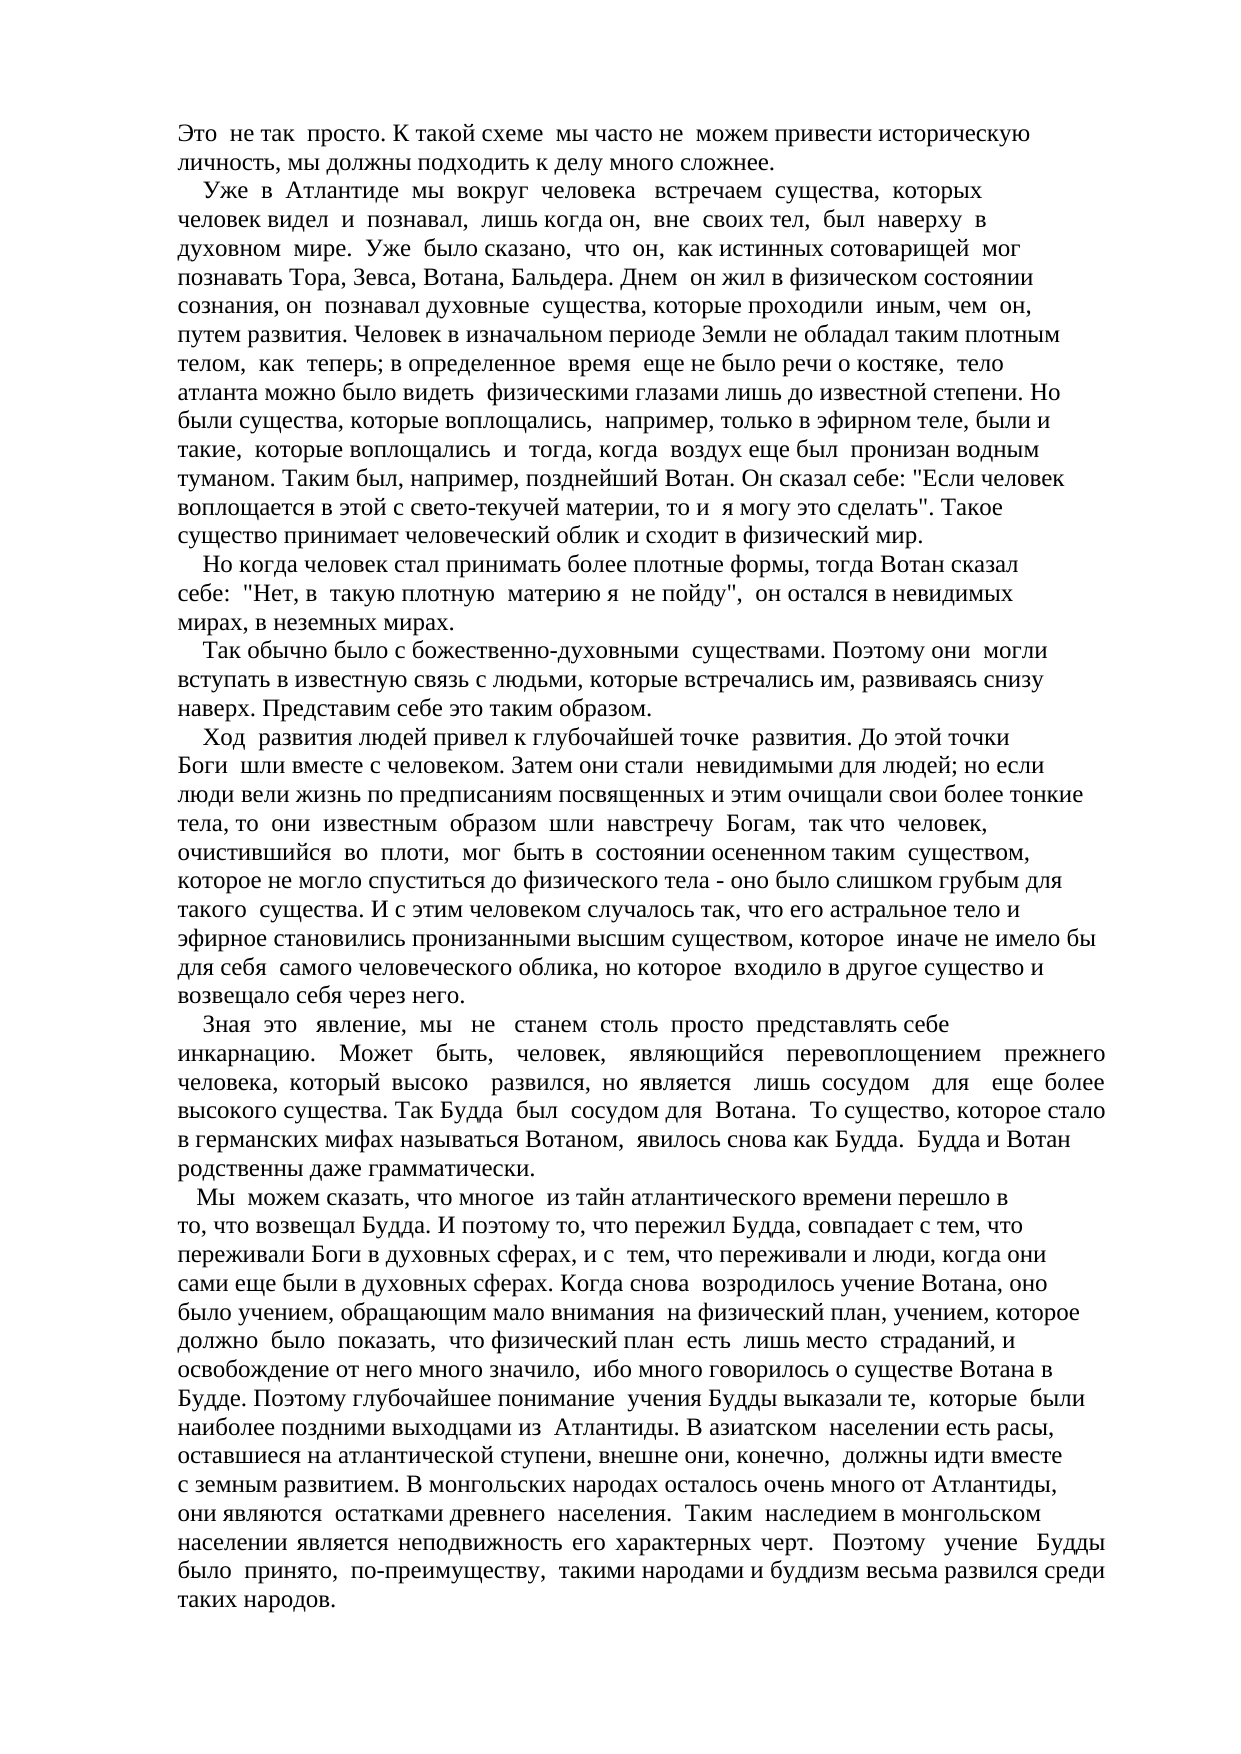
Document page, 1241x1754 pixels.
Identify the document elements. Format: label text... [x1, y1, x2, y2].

text сами еще были в духовных сферах. Когда снова возродилось учение Вотана, оно [177, 1268, 1106, 1297]
text оставшиеся на атлантической ступени, внешне они, конечно, должны идти вместе [177, 1441, 1106, 1469]
text мирах, в неземных мирах. [177, 607, 1106, 636]
text человек видел и познавал, лишь когда он, вне своих тел, был наверху в [177, 204, 1106, 233]
text Зная это явление, мы не станем столь просто представлять себе [177, 1009, 1106, 1038]
text наверх. Представим себе это таким образом. [177, 693, 1106, 722]
text наиболее поздними выходцами из Атлантиды. В азиатском населении есть расы, [177, 1412, 1106, 1441]
text такого существа. И с этим человеком случалось так, что его астральное тело и [177, 894, 1106, 923]
text себе: "Нет, в такую плотную материю я не пойду", он остался в невидимых [177, 578, 1106, 607]
text родственны даже грамматически. [177, 1153, 1106, 1182]
text сознания, он познавал духовные существа, которые проходили иным, чем он, [177, 291, 1106, 319]
text Но когда человек стал принимать более плотные формы, тогда Вотан сказал [177, 549, 1106, 578]
text с земным развитием. В монгольских народах осталось очень много от Атлантиды, [177, 1469, 1106, 1498]
text то, что возвещал Будда. И поэтому то, что пережил Будда, совпадает с тем, что [177, 1211, 1106, 1239]
text переживали Боги в духовных сферах, и с тем, что переживали и люди, когда они [177, 1239, 1106, 1268]
text было учением, обращающим мало внимания на физический план, учением, которое [177, 1297, 1106, 1326]
text Уже в Атлантиде мы вокруг человека встречаем существа, которых [177, 176, 1106, 204]
text должно было показать, что физический план есть лишь место страданий, и [177, 1326, 1106, 1354]
text вступать в известную связь с людьми, которые встречались им, развиваясь снизу [177, 664, 1106, 693]
text путем развития. Человек в изначальном периоде Земли не обладал таким плотным [177, 319, 1106, 348]
text Боги шли вместе с человеком. Затем они стали невидимыми для людей; но если [177, 751, 1106, 779]
text очистившийся во плоти, мог быть в состоянии осененном таким существом, [177, 837, 1106, 866]
text тела, то они известным образом шли навстречу Богам, так что человек, [177, 808, 1106, 837]
text атланта можно было видеть физическими глазами лишь до известной степени. Но [177, 377, 1106, 406]
text эфирное становились пронизанными высшим существом, которое иначе не имело бы [177, 923, 1106, 952]
text возвещало себя через него. [177, 981, 1106, 1009]
text существо принимает человеческий облик и сходит в физический мир. [177, 521, 1106, 549]
text инкарнацию. Может быть, человек, являющийся перевоплощением прежнего человека, который высоко развился, но является лишь сосудом для еще более высокого существа. Так Будда был сосудом для Вотана. То существо, которое стало в германских мифах называться Вотаном, явилось снова как Будда. Будда и Вотан [177, 1038, 1106, 1153]
text духовном мире. Уже было сказано, что он, как истинных сотоварищей мог [177, 233, 1106, 262]
text познавать Тора, Зевса, Вотана, Бальдера. Днем он жил в физическом состоянии [177, 262, 1106, 291]
text люди вели жизнь по предписаниям посвященных и этим очищали свои более тонкие [177, 779, 1106, 808]
text освобождение от него много значило, ибо много говорилось о существе Вотана в [177, 1354, 1106, 1383]
text такие, которые воплощались и тогда, когда воздух еще был пронизан водным [177, 434, 1106, 463]
text телом, как теперь; в определенное время еще не было речи о костяке, тело [177, 348, 1106, 377]
text Ход развития людей привел к глубочайшей точке развития. До этой точки [177, 722, 1106, 751]
text Будде. Поэтому глубочайшее понимание учения Будды выказали те, которые были [177, 1383, 1106, 1412]
text туманом. Таким был, например, позднейший Вотан. Он сказал себе: "Если человек [177, 463, 1106, 492]
text населении является неподвижность его характерных черт. Поэтому учение Будды было принято, по-преимуществу, такими народами и буддизм весьма развился среди таких народов. [177, 1527, 1106, 1613]
text воплощается в этой с свето-текучей материи, то и я могу это сделать". Такое [177, 492, 1106, 521]
text Мы можем сказать, что многое из тайн атлантического времени перешло в [177, 1182, 1106, 1211]
text Так обычно было с божественно-духовными существами. Поэтому они могли [177, 636, 1106, 664]
text Это не так просто. К такой схеме мы часто не можем привести историческую [177, 118, 1106, 147]
text были существа, которые воплощались, например, только в эфирном теле, были и [177, 406, 1106, 434]
text которое не могло спуститься до физического тела - оно было слишком грубым для [177, 866, 1106, 894]
text для себя самого человеческого облика, но которое входило в другое существо и [177, 952, 1106, 981]
text они являются остатками древнего населения. Таким наследием в монгольском [177, 1498, 1106, 1527]
text личность, мы должны подходить к делу много сложнее. [177, 147, 1106, 176]
